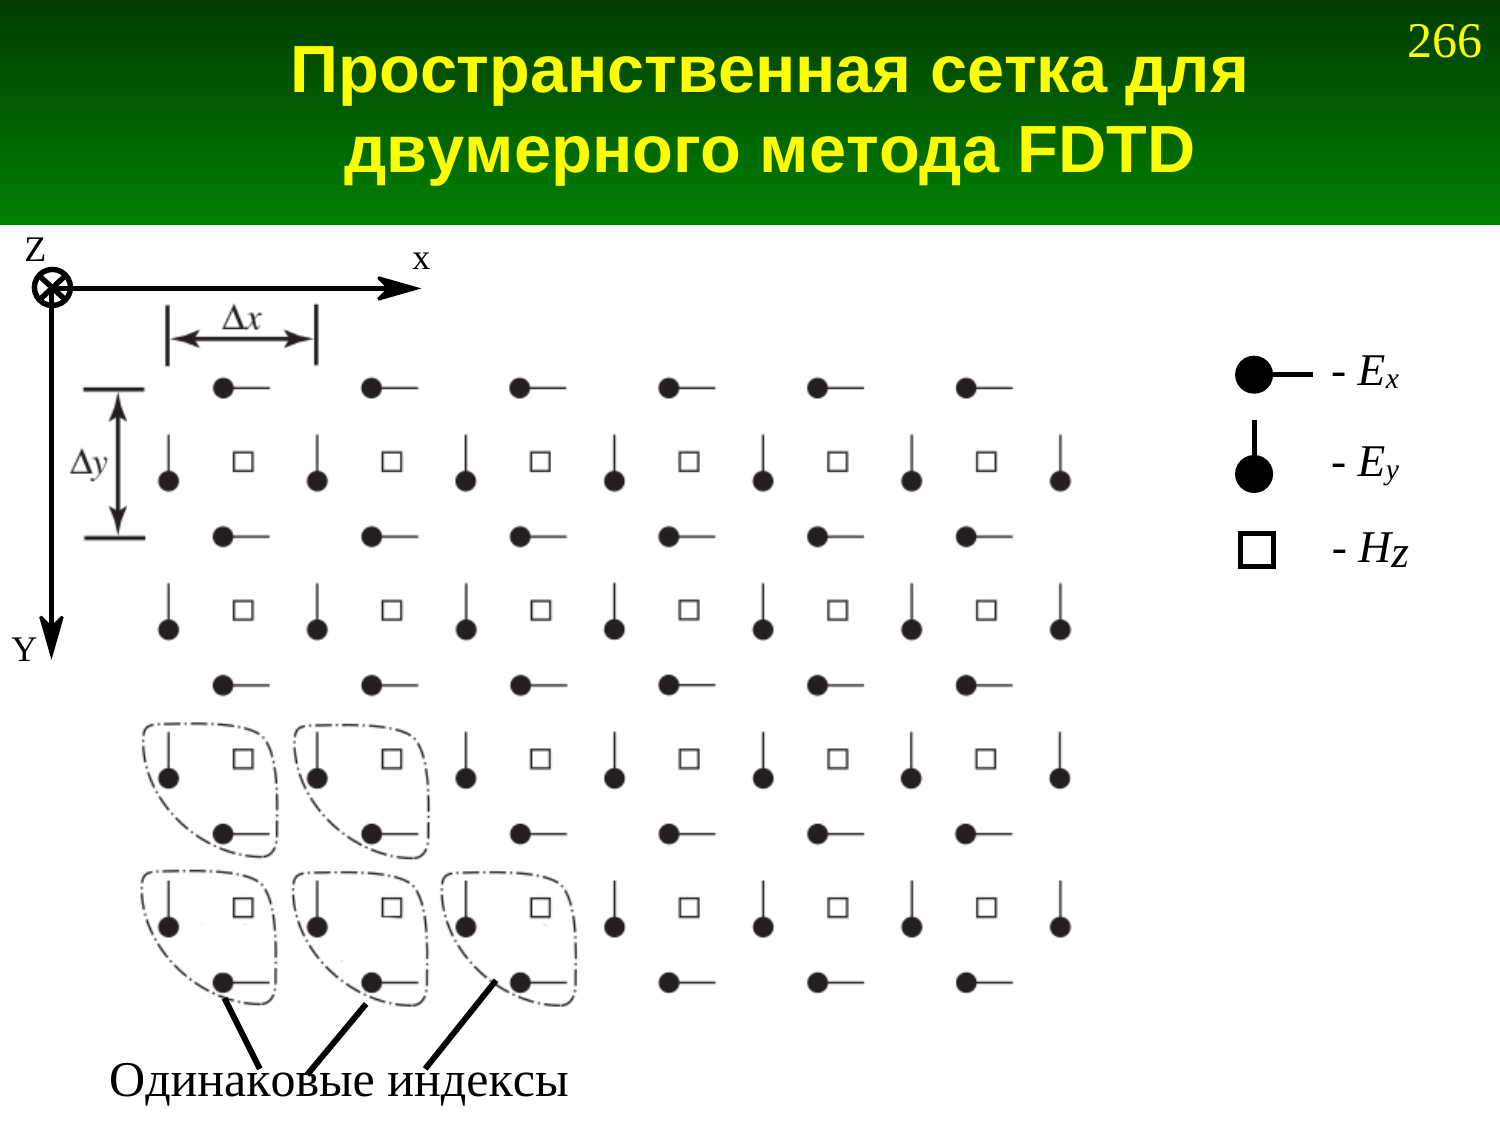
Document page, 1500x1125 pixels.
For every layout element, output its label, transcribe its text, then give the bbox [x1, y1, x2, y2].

title Пространственная сетка для двумерного метода FDTD [100, 7, 1441, 204]
picture [1234, 354, 1430, 573]
text_box Одинаковые индексы [94, 1039, 584, 1115]
picture [11, 237, 1087, 1017]
